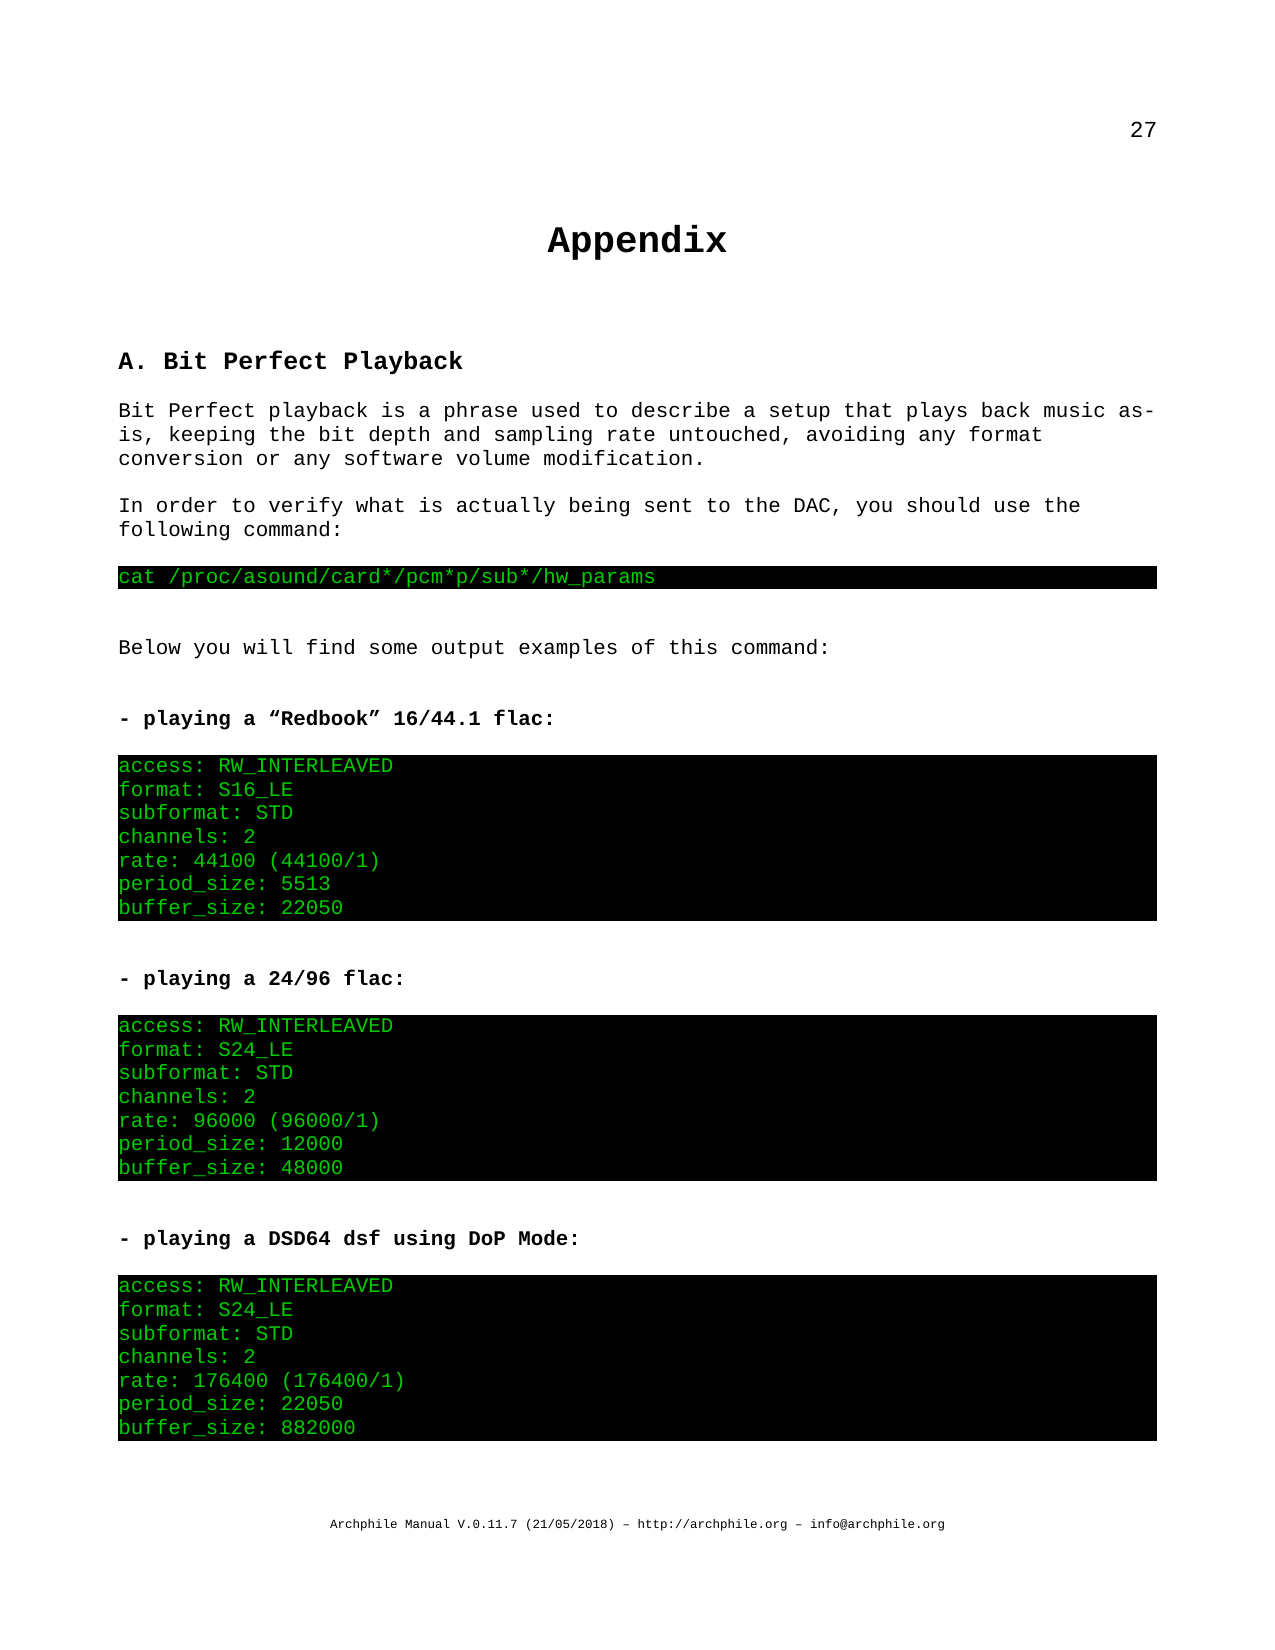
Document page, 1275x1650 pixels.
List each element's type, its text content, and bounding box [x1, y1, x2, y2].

text Below you will find some output examples of this command: [118, 637, 1157, 660]
text access: RW_INTERLEAVED [118, 1015, 1157, 1039]
text rate: 176400 (176400/1) [118, 1370, 1157, 1393]
text subformat: STD [118, 1322, 1157, 1346]
text rate: 96000 (96000/1) [118, 1110, 1157, 1133]
text buffer_size: 48000 [118, 1157, 1157, 1181]
text access: RW_INTERLEAVED [118, 755, 1157, 779]
text buffer_size: 882000 [118, 1417, 1157, 1441]
text format: S24_LE [118, 1299, 1157, 1322]
text channels: 2 [118, 1086, 1157, 1110]
text format: S24_LE [118, 1039, 1157, 1062]
text cat /proc/asound/card*/pcm*p/sub*/hw_params [118, 566, 1157, 589]
text buffer_size: 22050 [118, 897, 1157, 921]
text period_size: 12000 [118, 1133, 1157, 1157]
text access: RW_INTERLEAVED [118, 1275, 1157, 1299]
text - playing a DSD64 dsf using DoP Mode: [118, 1228, 1157, 1252]
text period_size: 5513 [118, 873, 1157, 897]
text format: S16_LE [118, 779, 1157, 802]
text period_size: 22050 [118, 1393, 1157, 1417]
text Bit Perfect playback is a phrase used to describe a setup that plays back music as-is, keeping the bit depth and sampling rate untouched, avoiding any format conversion or any software volume modification. [118, 400, 1157, 471]
text subformat: STD [118, 1062, 1157, 1086]
text channels: 2 [118, 1346, 1157, 1370]
text In order to verify what is actually being sent to the DAC, you should use the following command: [118, 495, 1157, 542]
text - playing a 24/96 flac: [118, 968, 1157, 991]
text A. Bit Perfect Playback [118, 348, 1157, 377]
text subformat: STD [118, 802, 1157, 826]
text rate: 44100 (44100/1) [118, 849, 1157, 873]
text - playing a “Redbook” 16/44.1 flac: [118, 708, 1157, 731]
text Appendix [118, 221, 1157, 263]
text channels: 2 [118, 826, 1157, 849]
